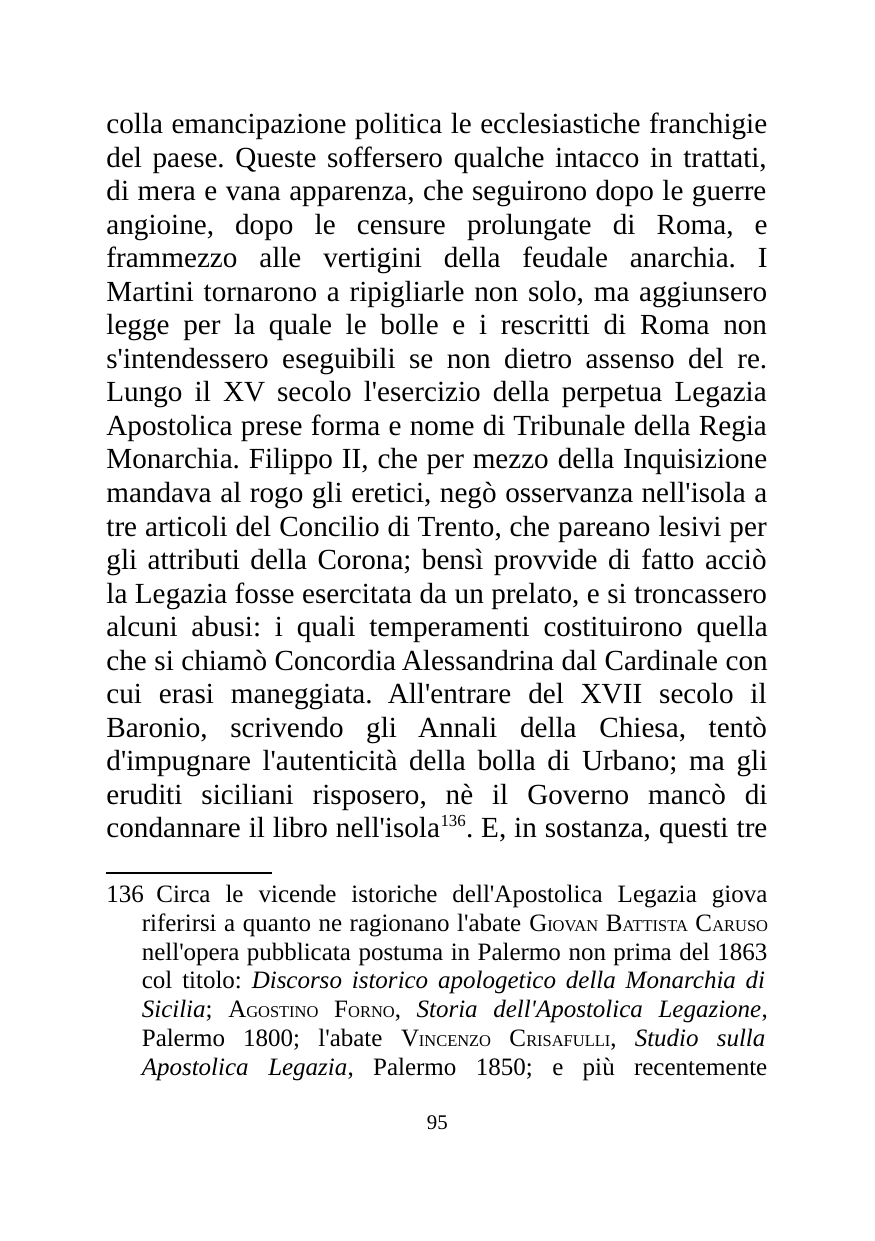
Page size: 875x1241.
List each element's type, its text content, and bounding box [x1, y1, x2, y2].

text Circa le vicende istoriche dell'Apostolica Legazia giova riferirsi a quanto ne ragionano l'abate Giovan Battista Caruso nell'opera pubblicata postuma in Palermo non prima del 1863 col titolo: Discorso istorico apologetico della Monarchia di Sicilia; Agostino Forno, Storia dell'Apostolica Legazione, Palermo 1800; l'abate Vincenzo Crisafulli, Studio sulla Apostolica Legazia, Palermo 1850; e più recentemente [106, 879, 768, 1080]
text colla emancipazione politica le ecclesiastiche franchigie del paese. Queste soffersero qualche intacco in trattati, di mera e vana apparenza, che seguirono dopo le guerre angioine, dopo le censure prolungate di Roma, e frammezzo alle vertigini della feudale anarchia. I Martini tornarono a ripigliarle non solo, ma aggiunsero legge per la quale le bolle e i rescritti di Roma non s'intendessero eseguibili se non dietro assenso del re. Lungo il XV secolo l'esercizio della perpetua Legazia Apostolica prese forma e nome di Tribunale della Regia Monarchia. Filippo II, che per mezzo della Inquisizione mandava al rogo gli eretici, negò osservanza nell'isola a tre articoli del Concilio di Trento, che pareano lesivi per gli attributi della Corona; bensì provvide di fatto acciò la Legazia fosse esercitata da un prelato, e si troncassero alcuni abusi: i quali temperamenti costituirono quella che si chiamò Concordia Alessandrina dal Cardinale con cui erasi maneggiata. All'entrare del XVII secolo il Baronio, scrivendo gli Annali della Chiesa, tentò d'impugnare l'autenticità della bolla di Urbano; ma gli eruditi siciliani risposero, nè il Governo mancò di condannare il libro nell'isola. E, in sostanza, questi tre [106, 106, 768, 844]
